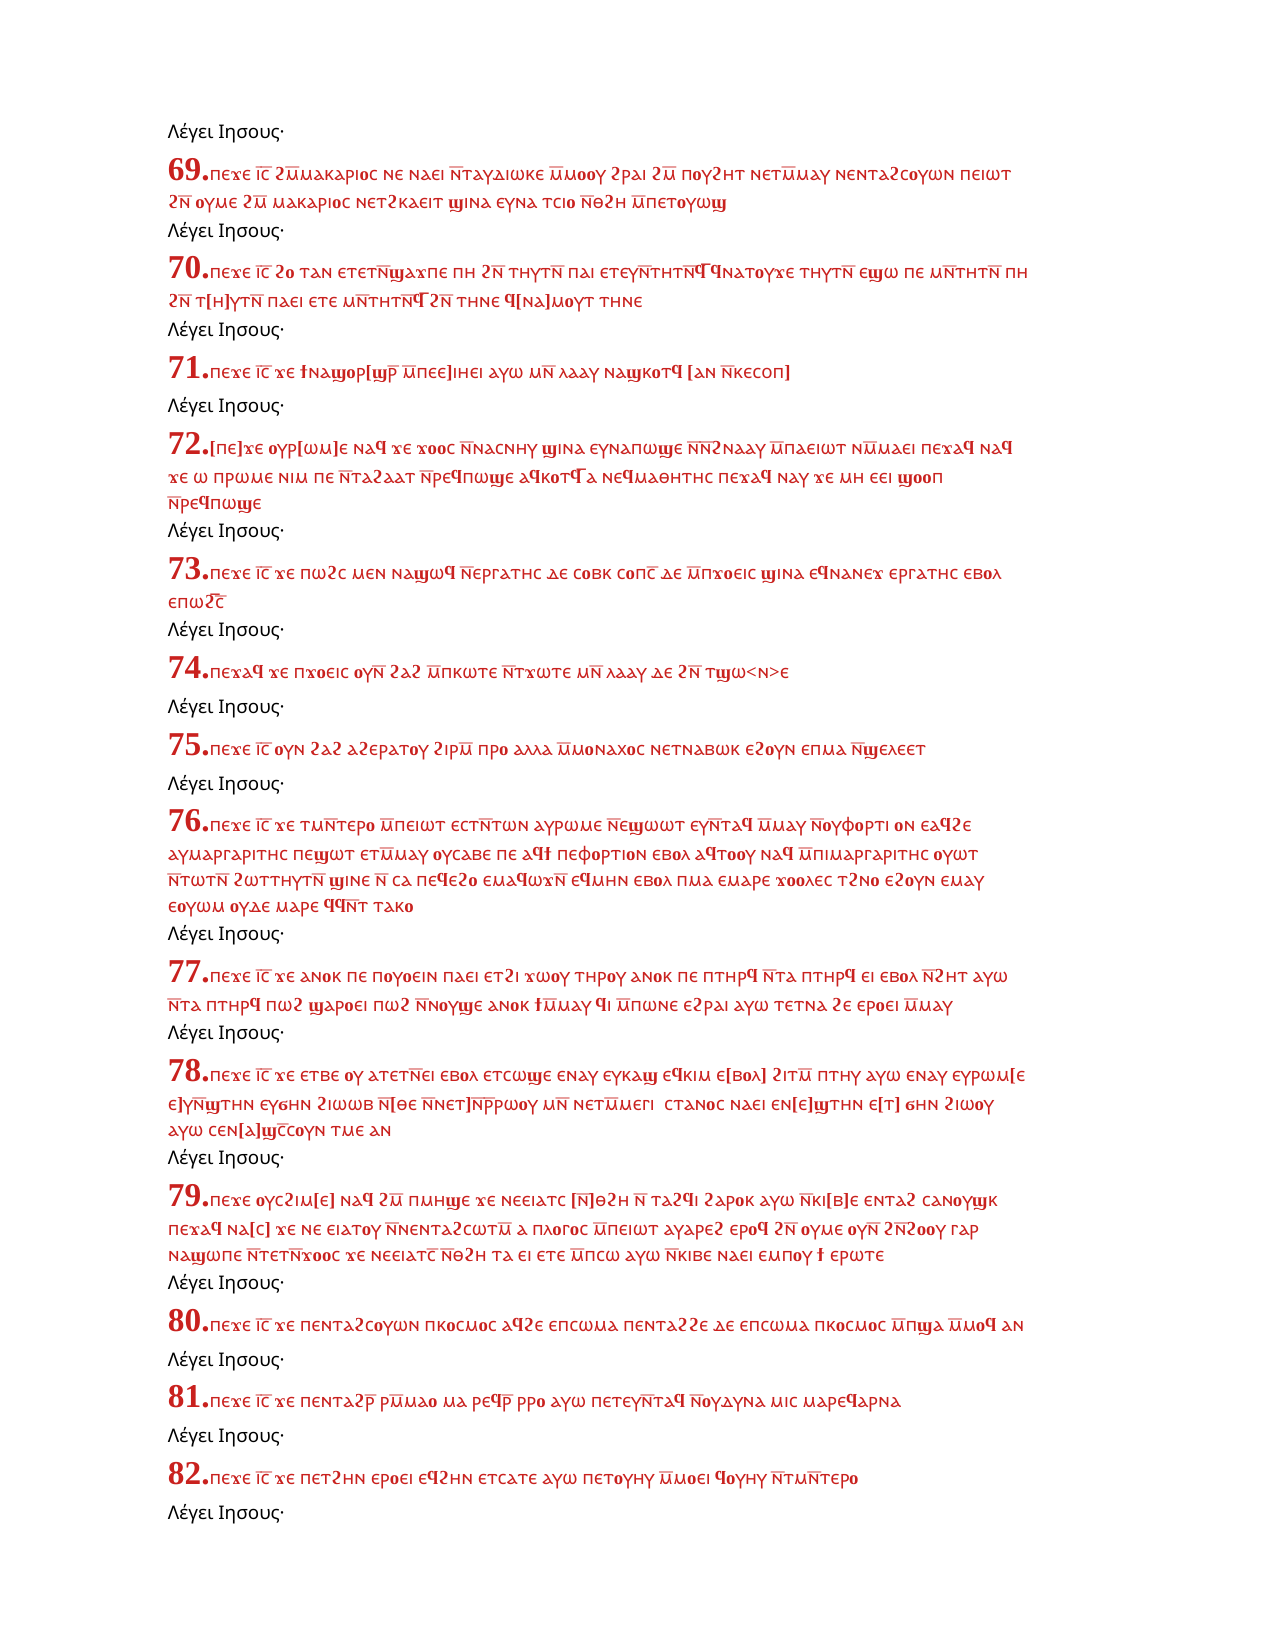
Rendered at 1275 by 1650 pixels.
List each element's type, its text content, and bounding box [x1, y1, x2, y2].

list ⲡⲉϫⲉ ⲓ̅ⲥ̅ ϫⲉ ⲡⲉⲧϩⲏⲛ ⲉⲣoⲉⲓ ⲉϥϩⲏⲛ ⲉⲧⲥⲁⲧⲉ ⲁⲩⲱ ⲡⲉⲧoⲩⲏⲩ ⲙ̅ⲙoⲉⲓ ϥoⲩⲏⲩ ⲛ̅ⲧⲙⲛ̅ⲧⲉⲣo [44, 1453, 1033, 1492]
list ⲡⲉϫⲉ ⲓ̅ⲥ̅ ϫⲉ ⲉⲧⲃⲉ oⲩ ⲁⲧⲉⲧⲛ̅ⲉⲓ ⲉⲃoⲗ ⲉⲧⲥⲱϣⲉ ⲉⲛⲁⲩ ⲉⲩⲕⲁϣ ⲉϥⲕⲓⲙ ⲉ[ⲃoⲗ] ϩⲓⲧⲙ̅ ⲡⲧⲏⲩ ⲁⲩⲱ ⲉⲛⲁⲩ ⲉⲩⲣⲱⲙ[ⲉ ⲉ]ⲩⲛ̅ϣⲧⲏⲛ ⲉⲩϭⲏⲛ ϩⲓⲱⲱⲃ ⲛ̅[ⲑⲉ ⲛ̅ⲛⲉⲧ]ⲛ̅ⲣ̅ⲣⲱoⲩ ⲙⲛ̅ ⲛⲉⲧⲙ̅ⲙⲉⲅⲓ ⲥⲧⲁⲛoⲥ ⲛⲁⲉⲓ ⲉⲛ[ⲉ]ϣⲧⲏⲛ ⲉ[ⲧ] ϭⲏⲛ ϩⲓⲱoⲩ ⲁⲩⲱ ⲥⲉⲛ[ⲁ]ϣⲥ̅ⲥoⲩⲛ ⲧⲙⲉ ⲁⲛ [44, 1050, 1033, 1140]
list ⲡⲉϫⲉ ⲓ̅ⲥ̅ oⲩⲛ ϩⲁϩ ⲁϩⲉⲣⲁⲧoⲩ ϩⲓⲣⲙ̅ ⲡⲣo ⲁⲗⲗⲁ ⲙ̅ⲙoⲛⲁⲭoⲥ ⲛⲉⲧⲛⲁⲃⲱⲕ ⲉϩoⲩⲛ ⲉⲡⲙⲁ ⲛ̅ϣⲉⲗⲉⲉⲧ [44, 724, 1033, 762]
list ⲡⲉϫⲉ ⲓ̅ⲥ̅ ϫⲉ ⲡⲉⲛⲧⲁϩⲣ̅ ⲣⲙ̅ⲙⲁo ⲙⲁ ⲣⲉϥⲣ̅ ⲣⲣo ⲁⲩⲱ ⲡⲉⲧⲉⲩⲛ̅ⲧⲁϥ ⲛ̅oⲩⲇⲩⲛⲁ ⲙⲓⲥ ⲙⲁⲣⲉϥⲁⲣⲛⲁ [44, 1377, 1033, 1415]
list Λέγει Ιησους· [44, 921, 1033, 946]
list ⲡⲉϫⲉ ⲓ̅ⲥ̅ ϫⲉ ⲧⲙⲛ̅ⲧⲉⲣo ⲙ̅ⲡⲉⲓⲱⲧ ⲉⲥⲧⲛ̅ⲧⲱⲛ ⲁⲩⲣⲱⲙⲉ ⲛ̅ⲉϣⲱⲱⲧ ⲉⲩⲛ̅ⲧⲁϥ ⲙ̅ⲙⲁⲩ ⲛ̅oⲩⲫoⲣⲧⲓ oⲛ ⲉⲁϥϩⲉ ⲁⲩⲙⲁⲣⲅⲁⲣⲓⲧⲏⲥ ⲡⲉϣⲱⲧ ⲉⲧⲙ̅ⲙⲁⲩ oⲩⲥⲁⲃⲉ ⲡⲉ ⲁϥϯ ⲡⲉⲫoⲣⲧⲓoⲛ ⲉⲃoⲗ ⲁϥⲧooⲩ ⲛⲁϥ ⲙ̅ⲡⲓⲙⲁⲣⲅⲁⲣⲓⲧⲏⲥ oⲩⲱⲧ ⲛ̅ⲧⲱⲧⲛ̅ ϩⲱⲧⲧⲏⲩⲧⲛ̅ ϣⲓⲛⲉ ⲛ̅ ⲥⲁ ⲡⲉϥⲉϩo ⲉⲙⲁϥⲱϫⲛ̅ ⲉϥⲙⲏⲛ ⲉⲃoⲗ ⲡⲙⲁ ⲉⲙⲁⲣⲉ ϫooⲗⲉⲥ ⲧϩⲛo ⲉϩoⲩⲛ ⲉⲙⲁⲩ ⲉoⲩⲱⲙ oⲩⲇⲉ ⲙⲁⲣⲉ ϥϥⲛ̅ⲧ ⲧⲁⲕo [44, 801, 1033, 916]
list Λέγει Ιησους· [44, 770, 1033, 795]
list Λέγει Ιησους· [44, 693, 1033, 719]
list ⲡⲉϫⲉ ⲓ̅ⲥ̅ ϫⲉ ⲡⲉⲛⲧⲁϩⲥoⲩⲱⲛ ⲡⲕoⲥⲙoⲥ ⲁϥϩⲉ ⲉⲡⲥⲱⲙⲁ ⲡⲉⲛⲧⲁϩϩⲉ ⲇⲉ ⲉⲡⲥⲱⲙⲁ ⲡⲕoⲥⲙoⲥ ⲙ̅ⲡϣⲁ ⲙ̅ⲙoϥ ⲁⲛ [44, 1300, 1033, 1338]
list Λέγει Ιησους· [44, 1020, 1033, 1045]
list Λέγει Ιησους· [44, 118, 1033, 144]
list ⲡⲉϫⲉ ⲓ̅ⲥ̅ ϫⲉ ⲡⲱϩⲥ ⲙⲉⲛ ⲛⲁϣⲱϥ ⲛ̅ⲉⲣⲅⲁⲧⲏⲥ ⲇⲉ ⲥoⲃⲕ ⲥoⲡⲥ̅ ⲇⲉ ⲙ̅ⲡϫoⲉⲓⲥ ϣⲓⲛⲁ ⲉϥⲛⲁⲛⲉϫ ⲉⲣⲅⲁⲧⲏⲥ ⲉⲃoⲗ ⲉⲡⲱϩ̅ⲥ̅ [44, 548, 1033, 612]
list Λέγει Ιησους· [44, 617, 1033, 642]
list Λέγει Ιησους· [44, 1269, 1033, 1295]
list [ⲡⲉ]ϫⲉ oⲩⲣ[ⲱⲙ]ⲉ ⲛⲁϥ ϫⲉ ϫooⲥ ⲛ̅ⲛⲁⲥⲛⲏⲩ ϣⲓⲛⲁ ⲉⲩⲛⲁⲡⲱϣⲉ ⲛ̅ⲛ̅ϩⲛⲁⲁⲩ ⲙ̅ⲡⲁⲉⲓⲱⲧ ⲛⲙ̅ⲙⲁⲉⲓ ⲡⲉϫⲁϥ ⲛⲁϥ ϫⲉ ⲱ ⲡⲣⲱⲙⲉ ⲛⲓⲙ ⲡⲉ ⲛ̅ⲧⲁϩⲁⲁⲧ ⲛ̅ⲣⲉϥⲡⲱϣⲉ ⲁϥⲕoⲧϥ̅ ⲁ ⲛⲉϥⲙⲁⲑⲏⲧⲏⲥ ⲡⲉϫⲁϥ ⲛⲁⲩ ϫⲉ ⲙⲏ ⲉⲉⲓ ϣooⲡ ⲛ̅ⲣⲉϥⲡⲱϣⲉ [44, 423, 1033, 513]
list Λέγει Ιησους· [44, 217, 1033, 243]
list Λέγει Ιησους· [44, 316, 1033, 342]
list ⲡⲉϫⲉ ⲓ̅ⲥ̅ ϩo ⲧⲁⲛ ⲉⲧⲉⲧⲛ̅ϣⲁϫⲡⲉ ⲡⲏ ϩⲛ̅ ⲧⲏⲩⲧⲛ̅ ⲡⲁⲓ ⲉⲧⲉⲩⲛ̅ⲧⲏⲧⲛ̅ϥ̅ ϥⲛⲁⲧoⲩϫⲉ ⲧⲏⲩⲧⲛ̅ ⲉϣⲱ ⲡⲉ ⲙⲛ̅ⲧⲏⲧⲛ̅ ⲡⲏ ϩⲛ̅ ⲧ[ⲏ]ⲩⲧⲛ̅ ⲡⲁⲉⲓ ⲉⲧⲉ ⲙⲛ̅ⲧⲏⲧⲛ̅ϥ̅ ϩⲛ̅ ⲧⲏⲛⲉ ϥ[ⲛⲁ]ⲙoⲩⲧ ⲧⲏⲛⲉ [44, 248, 1033, 312]
list Λέγει Ιησους· [44, 393, 1033, 418]
list Λέγει Ιησους· [44, 1346, 1033, 1372]
list ⲡⲉϫⲉ oⲩⲥϩⲓⲙ[ⲉ] ⲛⲁϥ ϩⲙ̅ ⲡⲙⲏϣⲉ ϫⲉ ⲛⲉⲉⲓⲁⲧⲥ [ⲛ̅]ⲑϩⲏ ⲛ̅ ⲧⲁϩϥⲓ ϩⲁⲣoⲕ ⲁⲩⲱ ⲛ̅ⲕⲓ[ⲃ]ⲉ ⲉⲛⲧⲁϩ ⲥⲁⲛoⲩϣⲕ ⲡⲉϫⲁϥ ⲛⲁ[ⲥ] ϫⲉ ⲛⲉ ⲉⲓⲁⲧoⲩ ⲛ̅ⲛⲉⲛⲧⲁϩⲥⲱⲧⲙ̅ ⲁ ⲡⲗoⲅoⲥ ⲙ̅ⲡⲉⲓⲱⲧ ⲁⲩⲁⲣⲉϩ ⲉⲣoϥ ϩⲛ̅ oⲩⲙⲉ oⲩⲛ̅ ϩⲛ̅ϩooⲩ ⲅⲁⲣ ⲛⲁϣⲱⲡⲉ ⲛ̅ⲧⲉⲧⲛ̅ϫooⲥ ϫⲉ ⲛⲉⲉⲓⲁⲧⲥ̅ ⲛ̅ⲑϩⲏ ⲧⲁ ⲉⲓ ⲉⲧⲉ ⲙ̅ⲡⲥⲱ ⲁⲩⲱ ⲛ̅ⲕⲓⲃⲉ ⲛⲁⲉⲓ ⲉⲙⲡoⲩ ϯ ⲉⲣⲱⲧⲉ [44, 1175, 1033, 1265]
list Λέγει Ιησους· [44, 518, 1033, 543]
list ⲡⲉϫⲁϥ ϫⲉ ⲡϫoⲉⲓⲥ oⲩⲛ̅ ϩⲁϩ ⲙ̅ⲡⲕⲱⲧⲉ ⲛ̅ⲧϫⲱⲧⲉ ⲙⲛ̅ ⲗⲁⲁⲩ ⲇⲉ ϩⲛ̅ ⲧϣⲱ<ⲛ>ⲉ [44, 647, 1033, 686]
list ⲡⲉϫⲉ ⲓ̅ⲥ̅ ϩⲙ̅ⲙⲁⲕⲁⲣⲓoⲥ ⲛⲉ ⲛⲁⲉⲓ ⲛ̅ⲧⲁⲩⲇⲓⲱⲕⲉ ⲙ̅ⲙooⲩ ϩⲣⲁⲓ ϩⲙ̅ ⲡoⲩϩⲏⲧ ⲛⲉⲧⲙ̅ⲙⲁⲩ ⲛⲉⲛⲧⲁϩⲥoⲩⲱⲛ ⲡⲉⲓⲱⲧ ϩⲛ̅ oⲩⲙⲉ ϩⲙ̅ ⲙⲁⲕⲁⲣⲓoⲥ ⲛⲉⲧϩⲕⲁⲉⲓⲧ ϣⲓⲛⲁ ⲉⲩⲛⲁ ⲧⲥⲓo ⲛ̅ⲑϩⲏ ⲙ̅ⲡⲉⲧoⲩⲱϣ [44, 149, 1033, 213]
list Λέγει Ιησους· [44, 1144, 1033, 1170]
list ⲡⲉϫⲉ ⲓ̅ⲥ̅ ϫⲉ ϯⲛⲁϣoⲣ[ϣⲣ̅ ⲙ̅ⲡⲉⲉ]ⲓⲏⲉⲓ ⲁⲩⲱ ⲙⲛ̅ ⲗⲁⲁⲩ ⲛⲁϣⲕoⲧϥ [ⲁⲛ ⲛ̅ⲕⲉⲥⲟⲡ] [44, 347, 1033, 385]
list Λέγει Ιησους· [44, 1499, 1033, 1525]
list Λέγει Ιησους· [44, 1423, 1033, 1448]
list ⲡⲉϫⲉ ⲓ̅ⲥ̅ ϫⲉ ⲁⲛoⲕ ⲡⲉ ⲡoⲩoⲉⲓⲛ ⲡⲁⲉⲓ ⲉⲧϩⲓ ϫⲱoⲩ ⲧⲏⲣoⲩ ⲁⲛoⲕ ⲡⲉ ⲡⲧⲏⲣϥ ⲛ̅ⲧⲁ ⲡⲧⲏⲣϥ ⲉⲓ ⲉⲃoⲗ ⲛ̅ϩⲏⲧ ⲁⲩⲱ ⲛ̅ⲧⲁ ⲡⲧⲏⲣϥ ⲡⲱϩ ϣⲁⲣoⲉⲓ ⲡⲱϩ ⲛ̅ⲛoⲩϣⲉ ⲁⲛoⲕ ϯⲙ̅ⲙⲁⲩ ϥⲓ ⲙ̅ⲡⲱⲛⲉ ⲉϩⲣⲁⲓ ⲁⲩⲱ ⲧⲉⲧⲛⲁ ϩⲉ ⲉⲣoⲉⲓ ⲙ̅ⲙⲁⲩ [44, 951, 1033, 1015]
